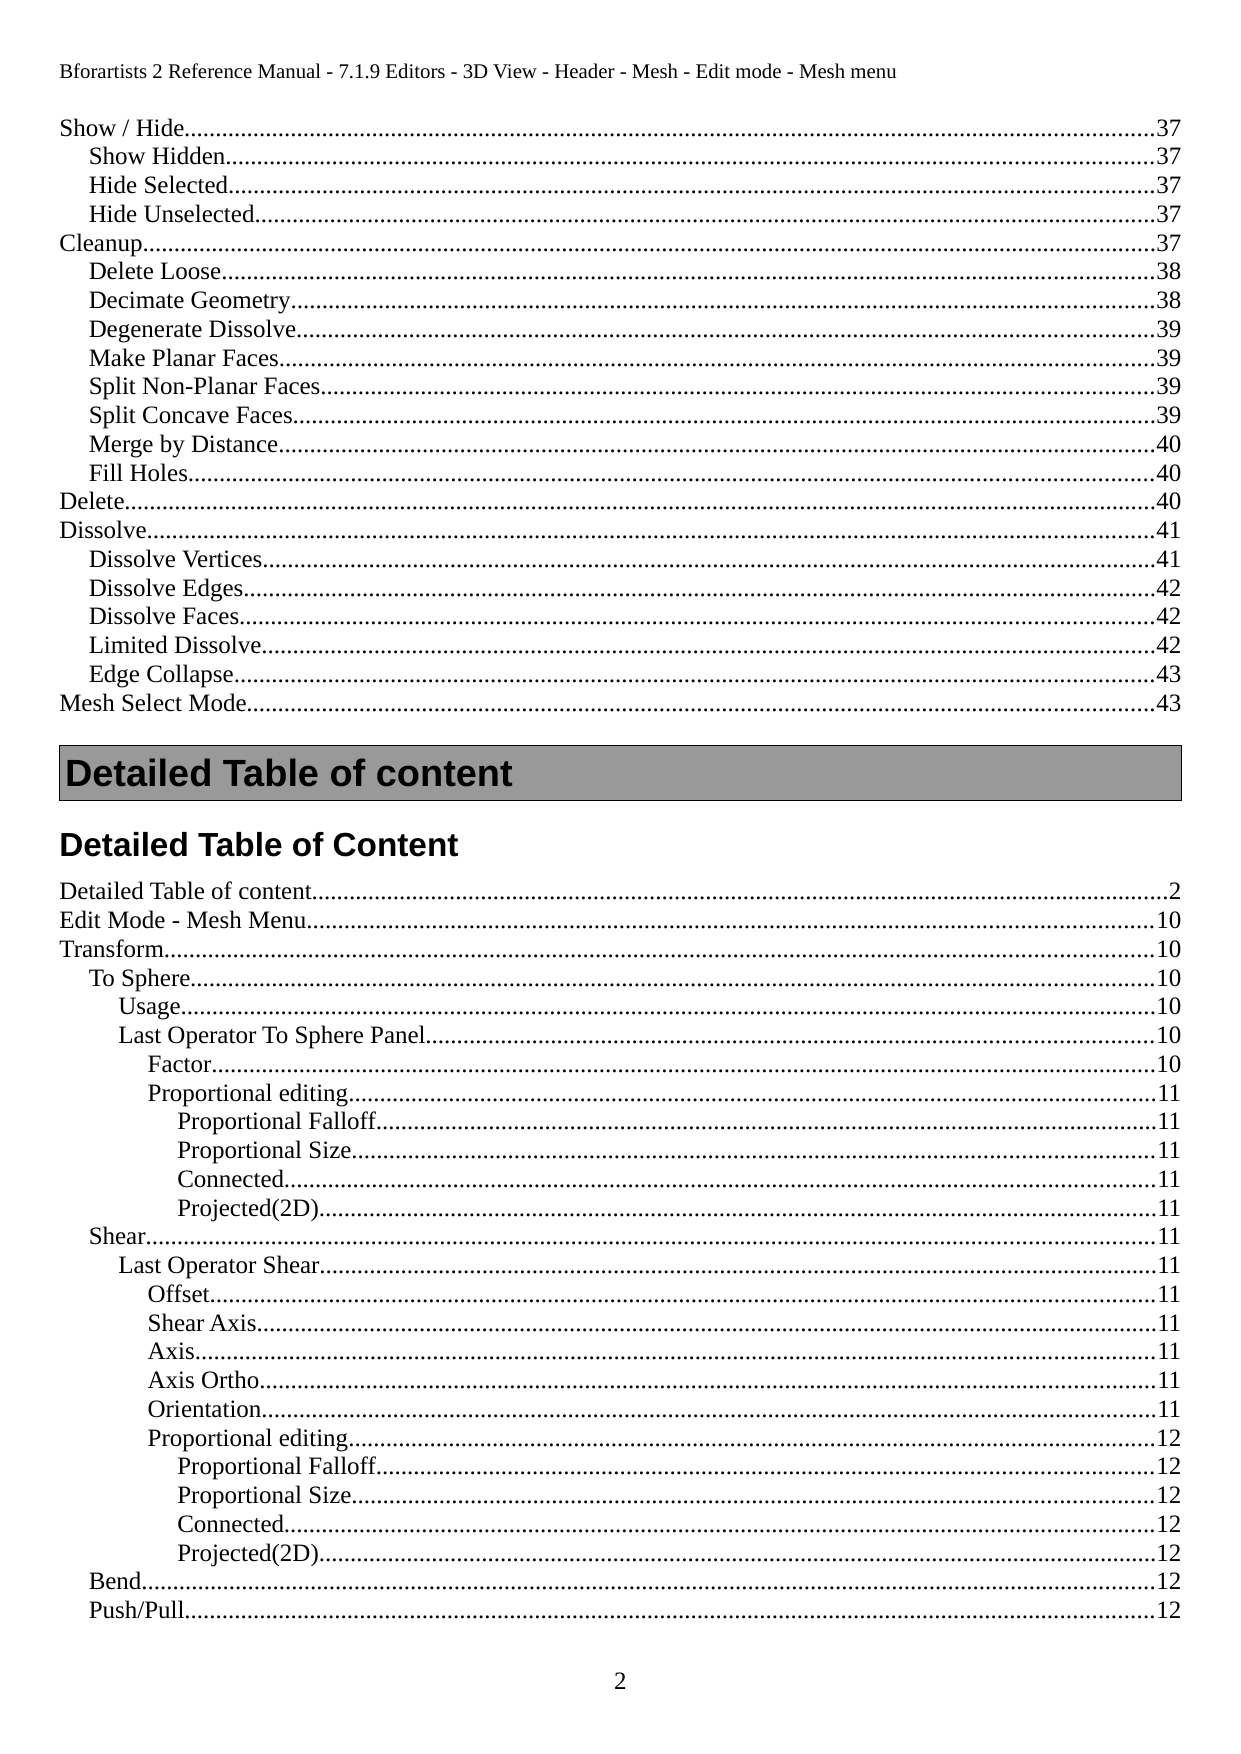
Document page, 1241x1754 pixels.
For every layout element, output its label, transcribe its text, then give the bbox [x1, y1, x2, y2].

text Projected(2D) 12 [177, 1538, 1181, 1566]
text Edge Collapse 43 [88, 659, 1181, 688]
text Proportional editing 11 [147, 1078, 1181, 1106]
text Factor 10 [147, 1049, 1181, 1078]
text Fill Holes 40 [88, 458, 1181, 486]
text Make Planar Faces 39 [88, 343, 1181, 371]
text Connected 12 [177, 1509, 1181, 1538]
text Mesh Select Mode 43 [59, 688, 1181, 716]
text Detailed Table of content 2 [59, 876, 1181, 905]
text Bend 12 [88, 1566, 1181, 1595]
text Edit Mode - Mesh Menu 10 [59, 905, 1181, 934]
text Orientation 11 [147, 1394, 1181, 1423]
text Decimate Geometry 38 [88, 285, 1181, 314]
text Merge by Distance 40 [88, 429, 1181, 458]
text Axis Ortho 11 [147, 1365, 1181, 1394]
text Split Concave Faces 39 [88, 400, 1181, 429]
text Push/Pull 12 [88, 1595, 1181, 1624]
text Projected(2D) 11 [177, 1193, 1181, 1221]
text Proportional Size 12 [177, 1480, 1181, 1509]
text Usage 10 [118, 991, 1181, 1020]
text Proportional Falloff 12 [177, 1451, 1181, 1480]
text Limited Dissolve 42 [88, 630, 1181, 659]
text Hide Selected 37 [88, 170, 1181, 199]
text Show Hidden 37 [88, 141, 1181, 170]
text Degenerate Dissolve 39 [88, 314, 1181, 343]
text Proportional Size 11 [177, 1135, 1181, 1164]
text To Sphere 10 [88, 963, 1181, 991]
text Shear 11 [88, 1221, 1181, 1250]
text Hide Unselected 37 [88, 199, 1181, 228]
text Offset 11 [147, 1279, 1181, 1308]
text Connected 11 [177, 1164, 1181, 1193]
text Dissolve Faces 42 [88, 601, 1181, 630]
text Shear Axis 11 [147, 1308, 1181, 1336]
subtitle Detailed Table of Content [59, 825, 1181, 864]
table_header Detailed Table of content [60, 746, 1181, 800]
text Dissolve 41 [59, 515, 1181, 544]
text Split Non-Planar Faces 39 [88, 371, 1181, 400]
text Last Operator Shear 11 [118, 1250, 1181, 1279]
text Proportional editing 12 [147, 1423, 1181, 1451]
text Dissolve Edges 42 [88, 573, 1181, 601]
text Axis 11 [147, 1336, 1181, 1365]
text Cleanup 37 [59, 228, 1181, 256]
text Last Operator To Sphere Panel 10 [118, 1020, 1181, 1049]
text Proportional Falloff 11 [177, 1106, 1181, 1135]
text Delete Loose 38 [88, 256, 1181, 285]
text Show / Hide 37 [59, 113, 1181, 141]
text Delete 40 [59, 486, 1181, 515]
text Dissolve Vertices 41 [88, 544, 1181, 573]
text Transform 10 [59, 934, 1181, 963]
